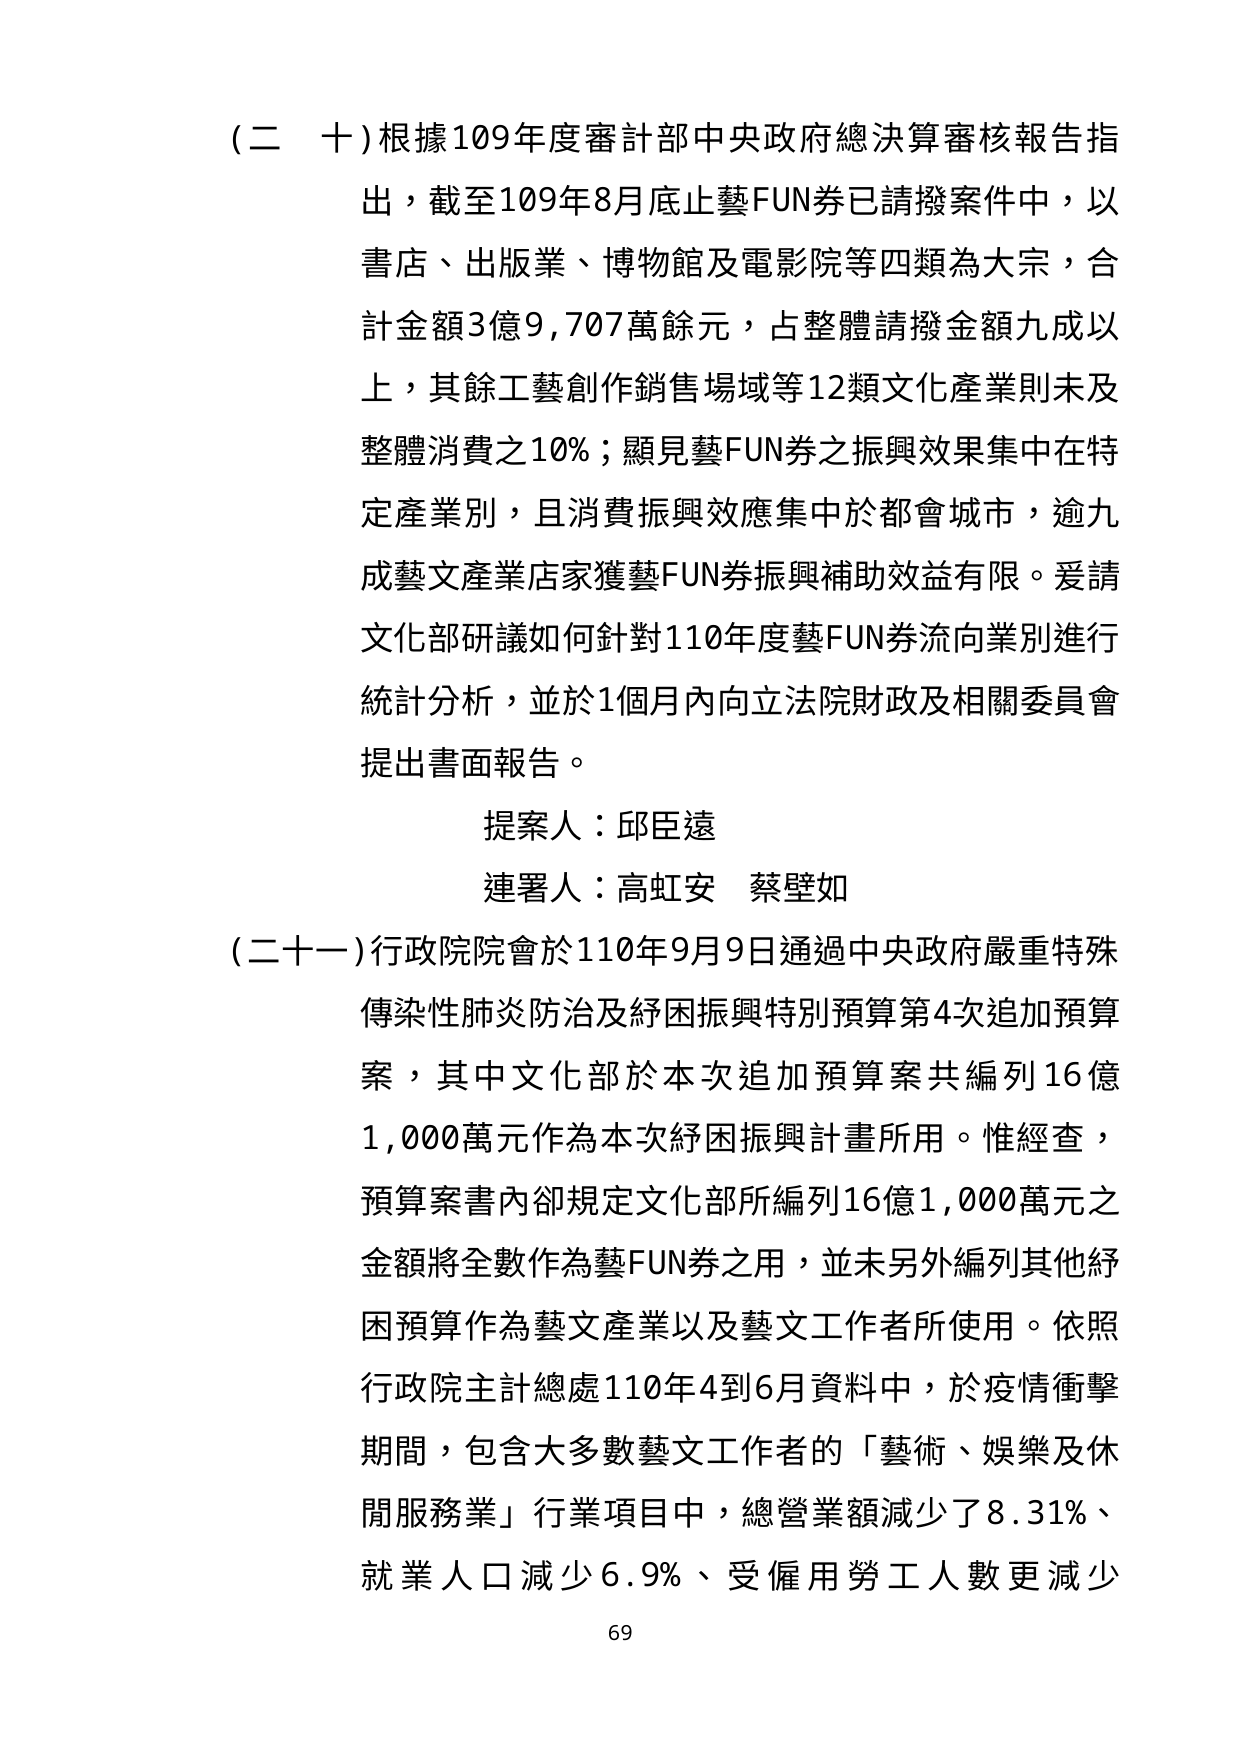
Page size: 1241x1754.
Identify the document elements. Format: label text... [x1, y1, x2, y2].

text (二十一)行政院院會於110年9月9日通過中央政府嚴重特殊傳染性肺炎防治及紓困振興特別預算第4次追加預算案，其中文化部於本次追加預算案共編列16億1,000萬元作為本次紓困振興計畫所用。惟經查，預算案書內卻規定文化部所編列16億1,000萬元之金額將全數作為藝FUN券之用，並未另外編列其他紓困預算作為藝文產業以及藝文工作者所使用。依照行政院主計總處110年4到6月資料中，於疫情衝擊期間，包含大多數藝文工作者的「藝術、娛樂及休閒服務業」行業項目中，總營業額減少了8.31%、就業人口減少6.9%、受僱用勞工人數更減少 [226, 907, 1120, 1594]
text 連署人：高虹安 蔡壁如 [483, 844, 1120, 907]
text 提案人：邱臣遠 [483, 782, 1120, 844]
text (二 十)根據109年度審計部中央政府總決算審核報告指出，截至109年8月底止藝FUN券已請撥案件中，以書店、出版業、博物館及電影院等四類為大宗，合計金額3億9,707萬餘元，占整體請撥金額九成以上，其餘工藝創作銷售場域等12類文化產業則未及整體消費之10%；顯見藝FUN券之振興效果集中在特定產業別，且消費振興效應集中於都會城市，逾九成藝文產業店家獲藝FUN券振興補助效益有限。爰請文化部研議如何針對110年度藝FUN券流向業別進行統計分析，並於1個月內向立法院財政及相關委員會提出書面報告。 [226, 94, 1120, 782]
